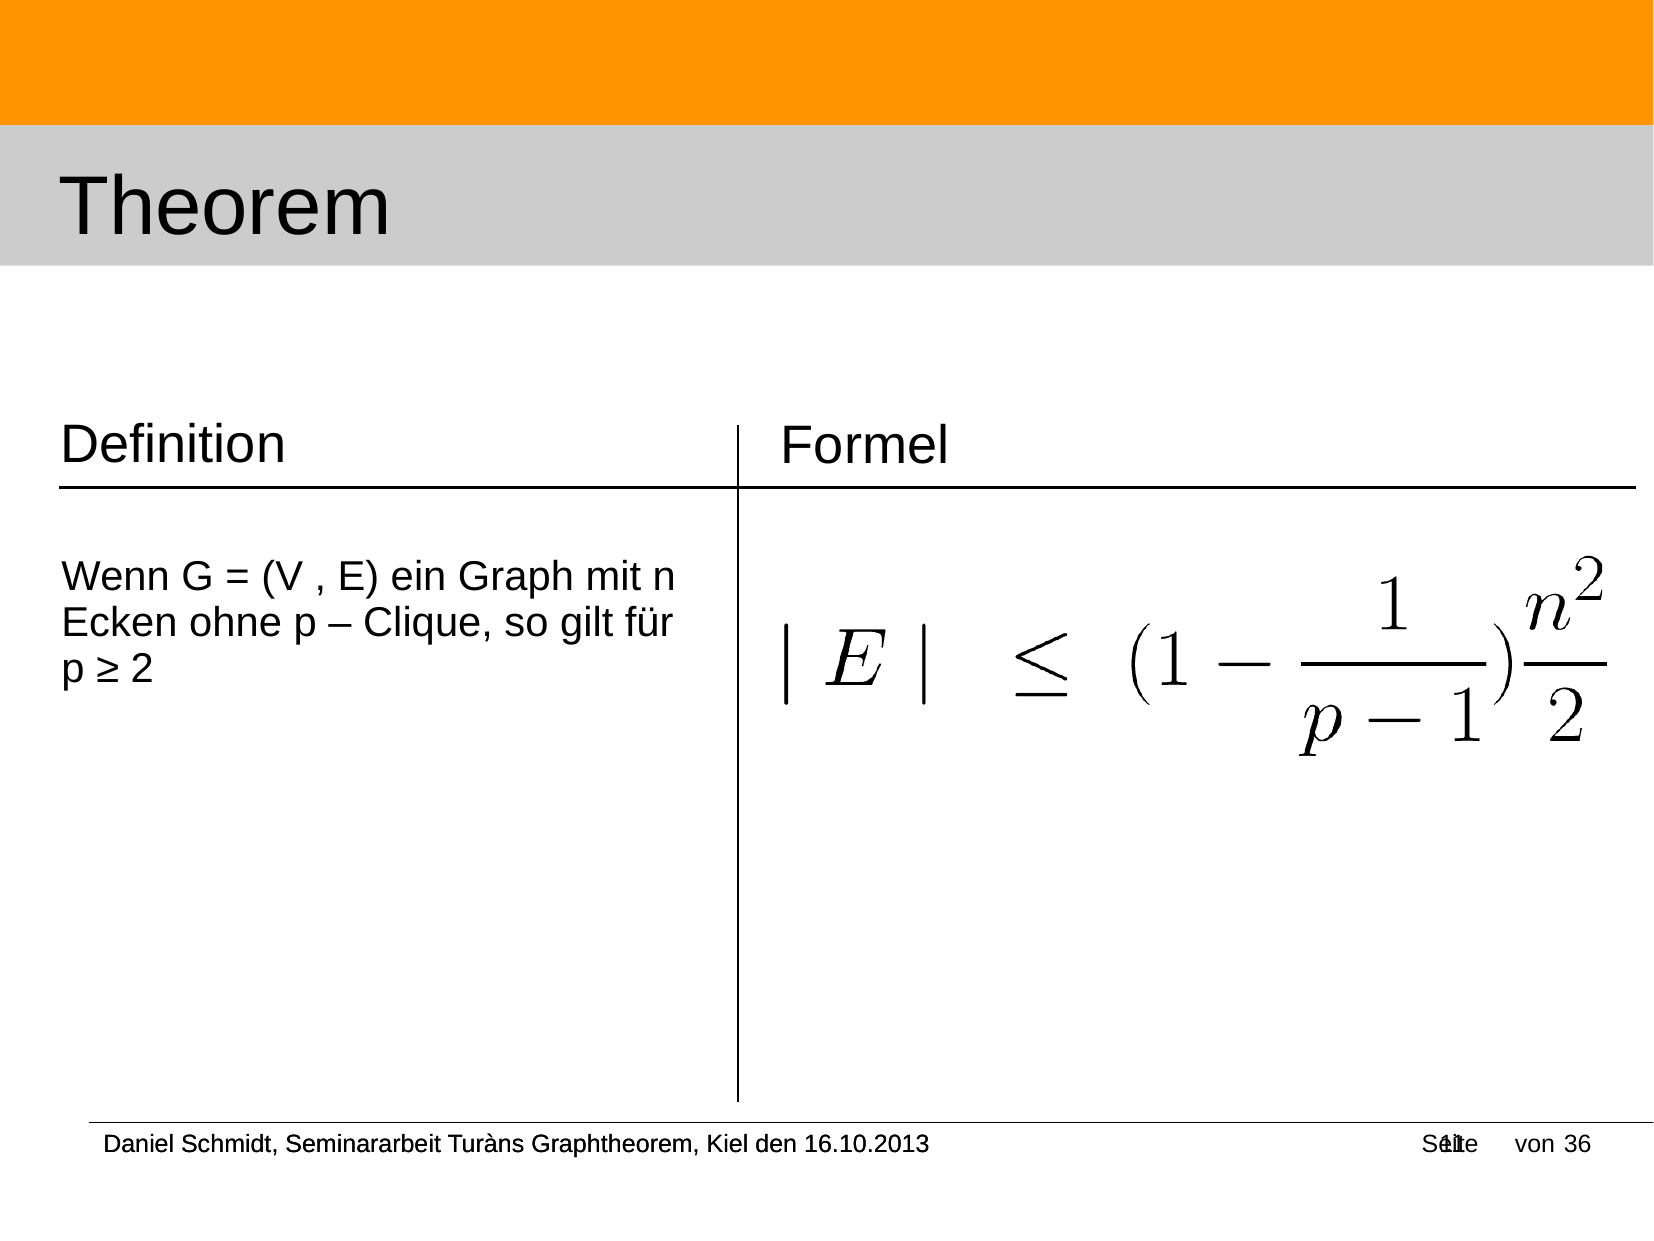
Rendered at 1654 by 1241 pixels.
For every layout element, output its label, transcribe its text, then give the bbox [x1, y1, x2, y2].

text_box 36 [1549, 1121, 1654, 1193]
text_box Definition [47, 413, 443, 470]
text_box Wenn G = (V , E) ein Graph mit n Ecken ohne p – Clique, so gilt für p ≥ 2 [46, 544, 756, 700]
text_box [1496, 1122, 1500, 1165]
text_box Seite [1406, 1122, 1496, 1165]
title Theorem [50, 143, 1359, 260]
picture [784, 555, 1607, 756]
text_box Daniel Schmidt, Seminararbeit Turàns Graphtheorem, Kiel den 16.10.2013 [88, 1122, 975, 1165]
text_box Formel [767, 410, 1306, 473]
text_box von [1500, 1122, 1589, 1165]
